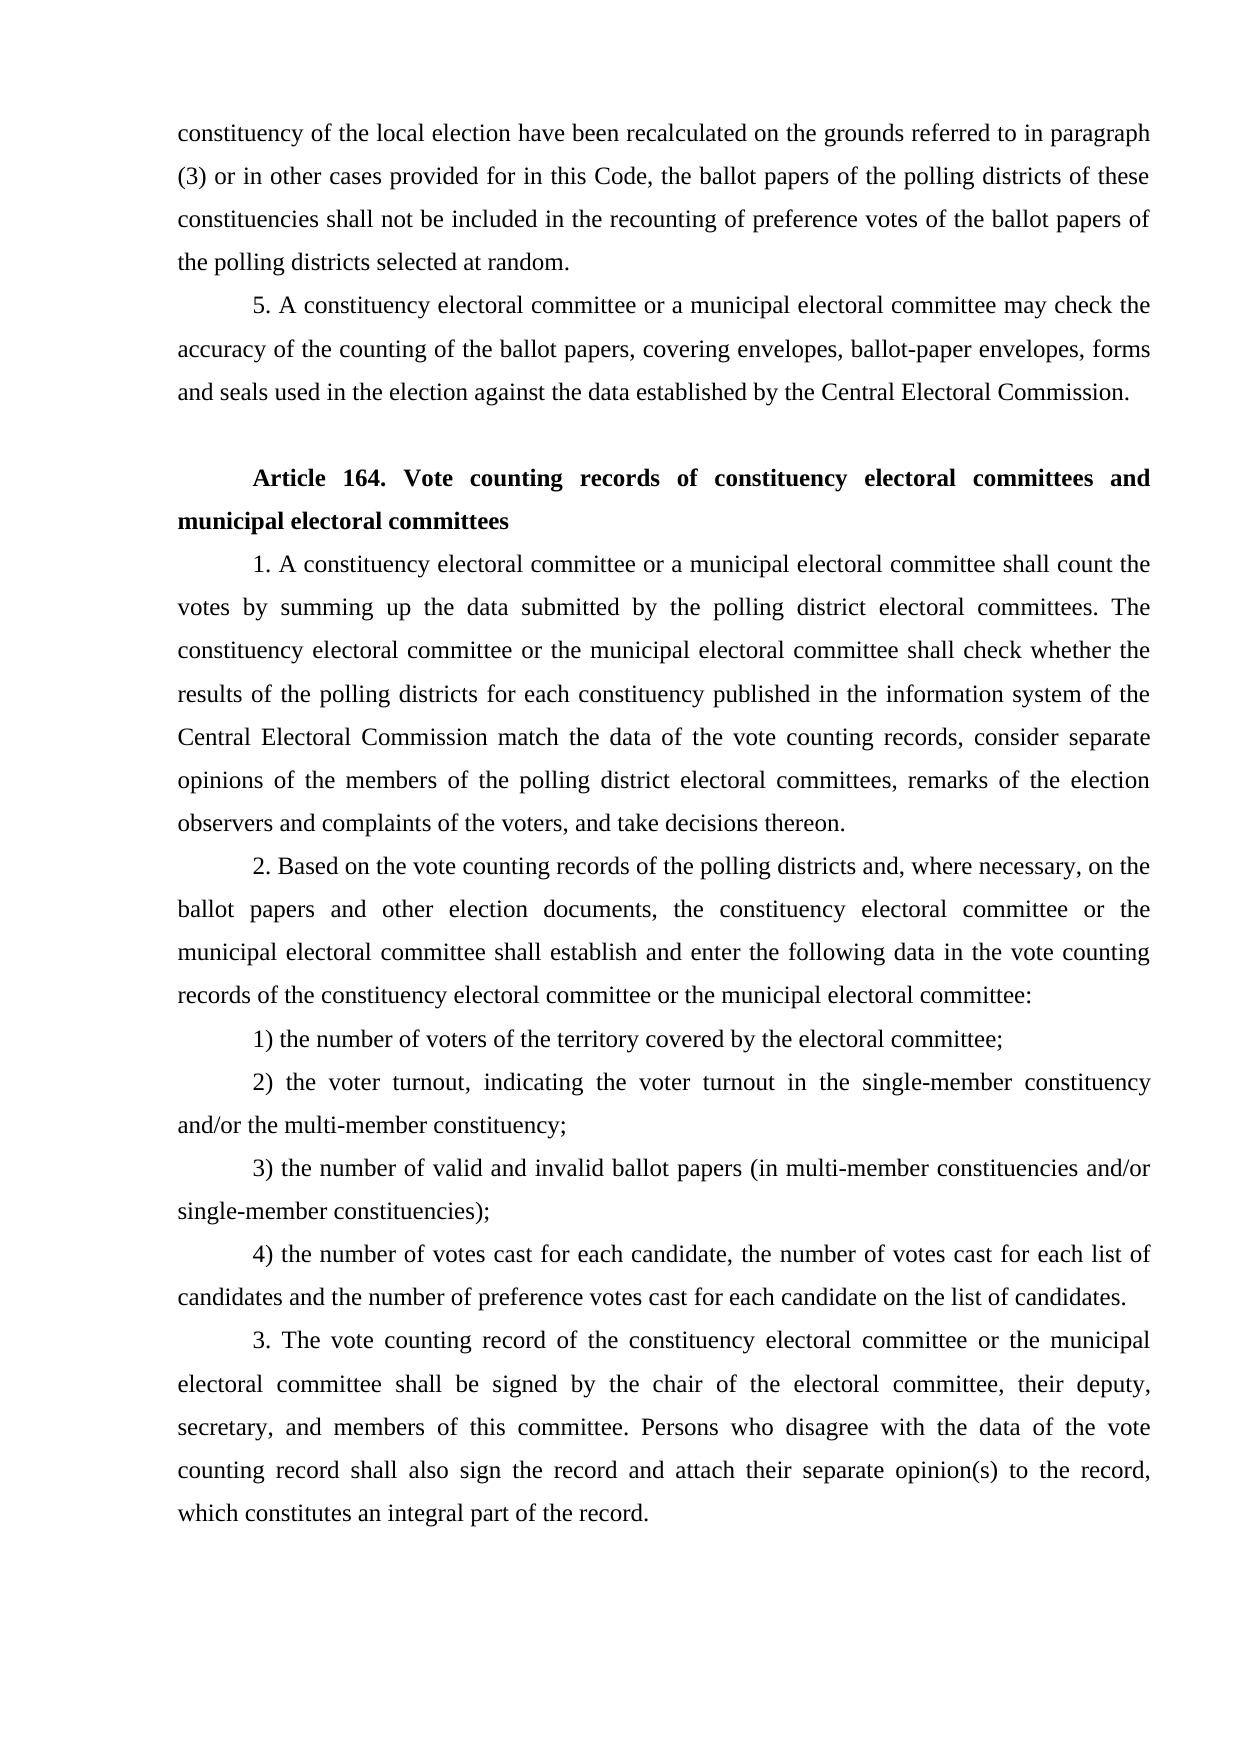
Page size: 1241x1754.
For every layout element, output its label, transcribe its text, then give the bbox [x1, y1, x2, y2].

text constituency of the local election have been recalculated on the grounds referred to in paragraph (3) or in other cases provided for in this Code, the ballot papers of the polling districts of these constituencies shall not be included in the recounting of preference votes of the ballot papers of the polling districts selected at random. [177, 118, 1152, 276]
text 5. A constituency electoral committee or a municipal electoral committee may check the accuracy of the counting of the ballot papers, covering envelopes, ballot-paper envelopes, forms and seals used in the election against the data established by the Central Electoral Commission. [177, 291, 1152, 406]
text Article 164. Vote counting records of constituency electoral committees and municipal electoral committees [177, 463, 1152, 535]
text 4) the number of votes cast for each candidate, the number of votes cast for each list of candidates and the number of preference votes cast for each candidate on the list of candidates. [177, 1239, 1152, 1311]
text 2) the voter turnout, indicating the voter turnout in the single-member constituency and/or the multi-member constituency; [177, 1067, 1152, 1139]
text 3. The vote counting record of the constituency electoral committee or the municipal electoral committee shall be signed by the chair of the electoral committee, their deputy, secretary, and members of this committee. Persons who disagree with the data of the vote counting record shall also sign the record and attach their separate opinion(s) to the record, which constitutes an integral part of the record. [177, 1326, 1152, 1527]
text 3) the number of valid and invalid ballot papers (in multi-member constituencies and/or single-member constituencies); [177, 1153, 1152, 1225]
text 1) the number of voters of the territory covered by the electoral committee; [177, 1024, 1152, 1052]
text 1. A constituency electoral committee or a municipal electoral committee shall count the votes by summing up the data submitted by the polling district electoral committees. The constituency electoral committee or the municipal electoral committee shall check whether the results of the polling districts for each constituency published in the information system of the Central Electoral Commission match the data of the vote counting records, consider separate opinions of the members of the polling district electoral committees, remarks of the election observers and complaints of the voters, and take decisions thereon. [177, 549, 1152, 837]
text 2. Based on the vote counting records of the polling districts and, where necessary, on the ballot papers and other election documents, the constituency electoral committee or the municipal electoral committee shall establish and enter the following data in the vote counting records of the constituency electoral committee or the municipal electoral committee: [177, 851, 1152, 1009]
